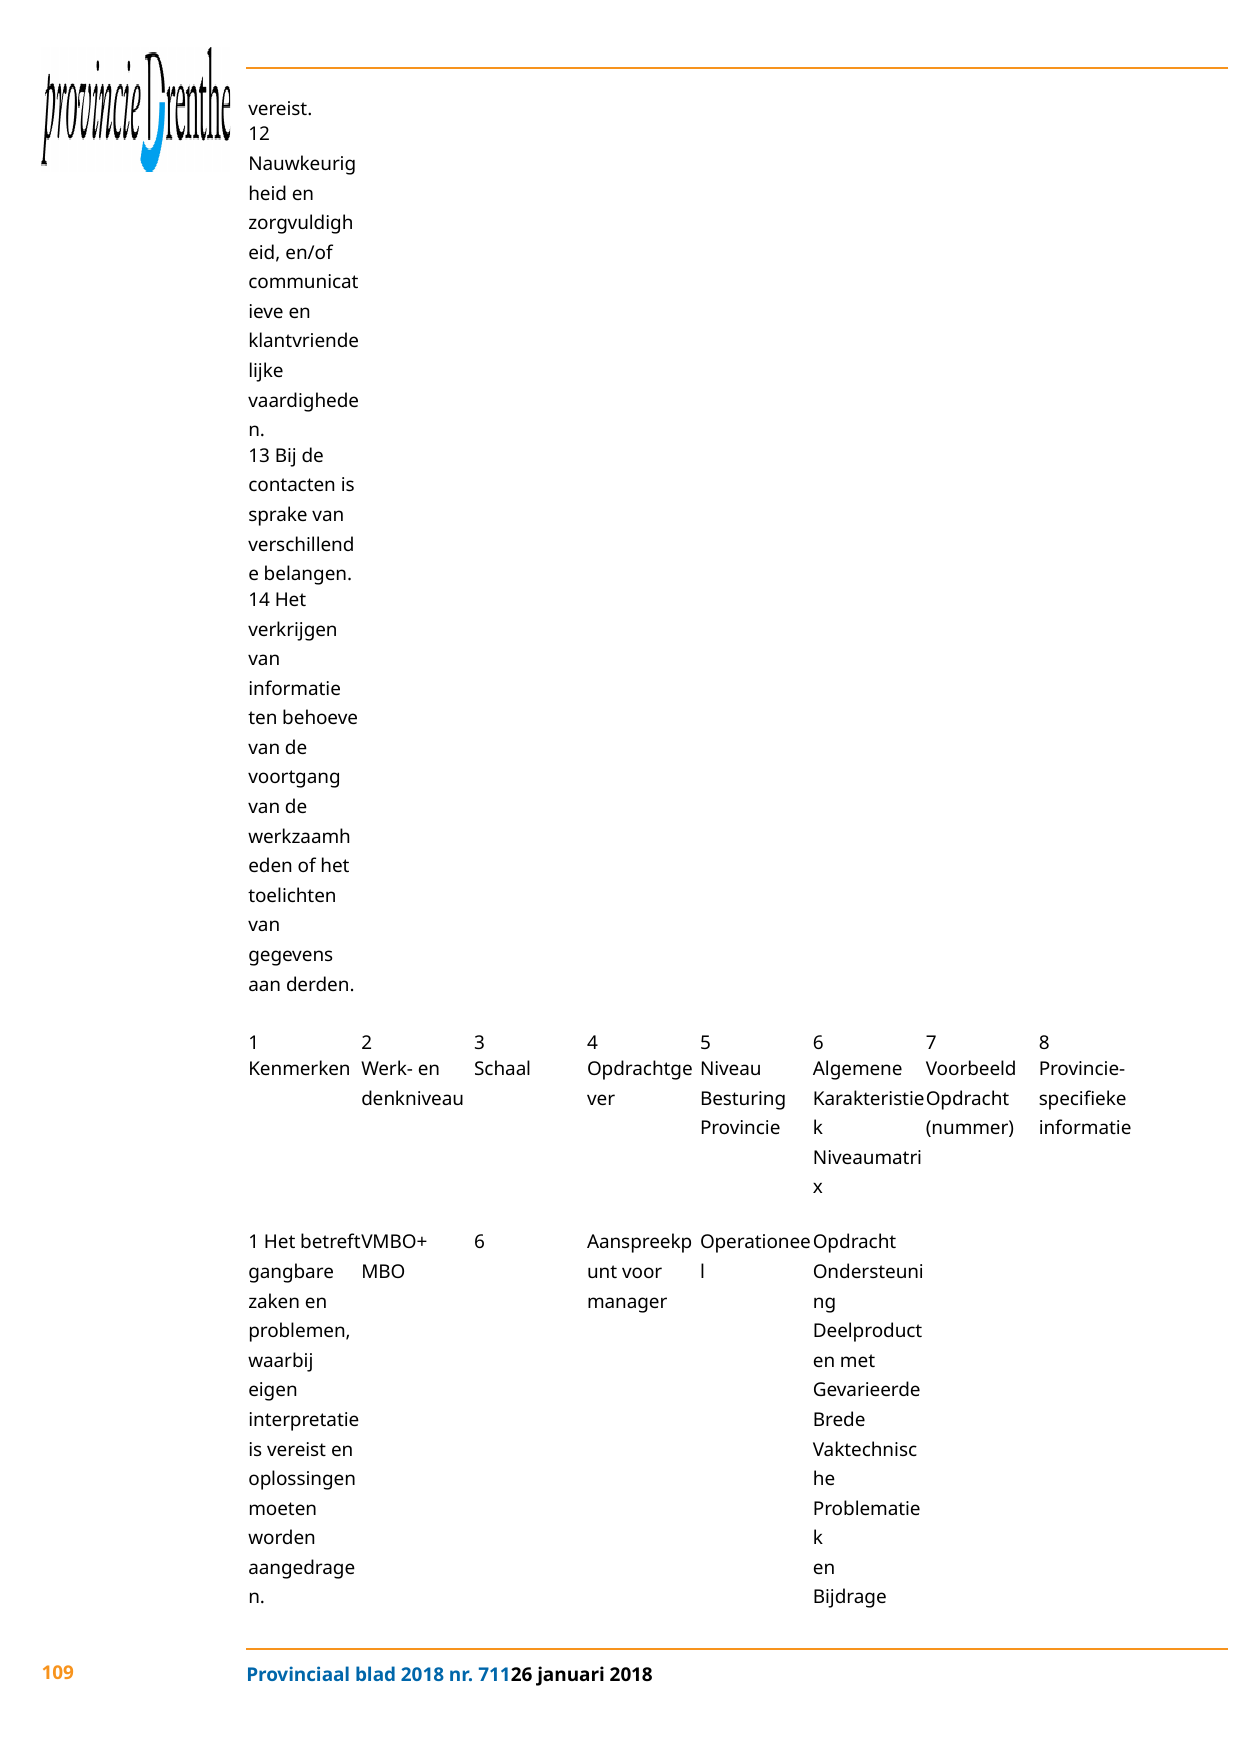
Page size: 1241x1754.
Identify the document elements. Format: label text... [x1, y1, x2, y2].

table_cell VMBO+ MBO [361, 1229, 474, 1609]
table_cell Operationeel [700, 1229, 813, 1609]
table_header 4 [587, 1029, 700, 1055]
table_cell Provincie-specifieke informatie [1039, 1055, 1152, 1229]
table_cell [700, 95, 813, 996]
table_header 2 [361, 1029, 474, 1055]
table_header 8 [1039, 1029, 1152, 1055]
table_cell [248, 1081, 361, 1107]
table_cell Aanspreekpunt voor manager [587, 1229, 700, 1609]
table_cell Algemene Karakteristiek Niveaumatrix [813, 1055, 926, 1229]
table_header 7 [926, 1029, 1038, 1055]
table_cell 12 Nauwkeurigheid en zorgvuldigheid, en/of communicatieve en klantvriendelijke vaardigheden. [248, 121, 361, 442]
table_cell Kenmerken [248, 1055, 361, 1081]
table_cell [1039, 1229, 1152, 1609]
table_cell 1 Het betreft gangbare zaken en problemen, waarbij eigen interpretatie is vereist en oplossingen moeten worden aangedragen. [248, 1229, 361, 1609]
table_cell Werk- en denkniveau [361, 1055, 474, 1229]
table_header 6 [813, 1029, 926, 1055]
table_cell [926, 95, 1038, 996]
table_cell 14 Het verkrijgen van informatie ten behoeve van de voortgang van de werkzaamheden of het toelichten van gegevens aan derden. [248, 586, 361, 996]
table_cell [474, 95, 587, 996]
table_cell 13 Bij de contacten is sprake van verschillende belangen. [248, 442, 361, 586]
table_cell [361, 95, 474, 996]
table_cell Opdrachtgever [587, 1055, 700, 1229]
table_cell vereist. [248, 95, 361, 121]
table_header 3 [474, 1029, 587, 1055]
table_cell [1039, 95, 1152, 996]
table_cell Voorbeeld Opdracht (nummer) [926, 1055, 1038, 1229]
picture [41, 47, 231, 172]
table_cell Opdracht Ondersteuning Deelproducten met Gevarieerde Brede Vaktechnische Problematiek en Bijdrage [813, 1229, 926, 1609]
table_cell [926, 1229, 1038, 1609]
table_cell [813, 95, 926, 996]
table_cell 6 [474, 1229, 587, 1609]
table_cell [587, 95, 700, 996]
table_cell Niveau Besturing Provincie [700, 1055, 813, 1229]
table_header 1 [248, 1029, 361, 1055]
table_cell [248, 1107, 361, 1229]
table_header 5 [700, 1029, 813, 1055]
table_cell Schaal [474, 1055, 587, 1229]
